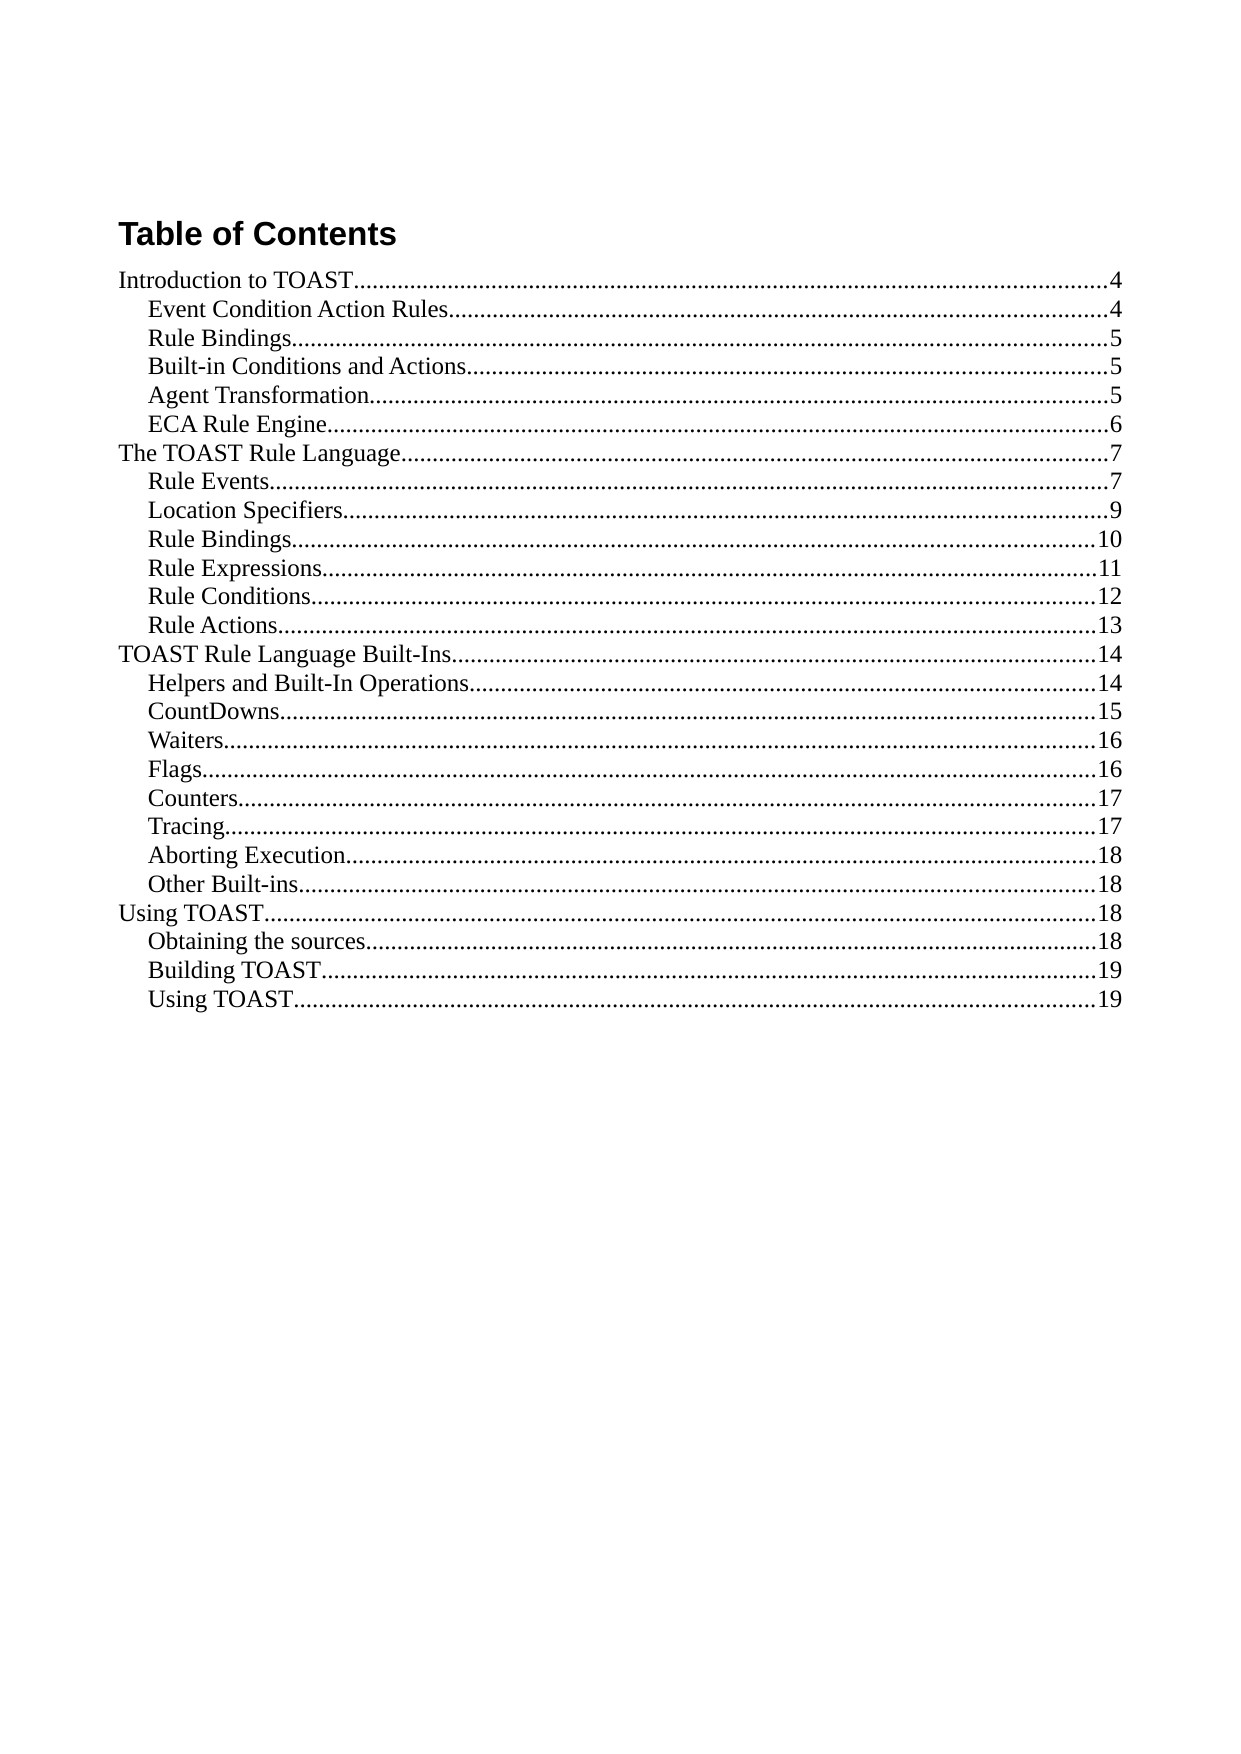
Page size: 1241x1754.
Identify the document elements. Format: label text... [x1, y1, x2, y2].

text Agent Transformation 5 [148, 380, 1122, 409]
text Flags 16 [148, 754, 1122, 783]
text Rule Expressions 11 [148, 553, 1122, 581]
text Rule Conditions 12 [148, 581, 1122, 610]
text Helpers and Built-In Operations 14 [148, 668, 1122, 696]
text TOAST Rule Language Built-Ins 14 [118, 639, 1122, 668]
text Tracing 17 [148, 811, 1122, 840]
subtitle Table of Contents [118, 214, 1122, 253]
text CountDowns 15 [148, 696, 1122, 725]
text Counters 17 [148, 783, 1122, 811]
text Rule Actions 13 [148, 610, 1122, 639]
text Waiters 16 [148, 725, 1122, 754]
text Rule Events 7 [148, 466, 1122, 495]
text Location Specifiers 9 [148, 495, 1122, 524]
text Rule Bindings 5 [148, 323, 1122, 351]
text Rule Bindings 10 [148, 524, 1122, 553]
text Introduction to TOAST 4 [118, 265, 1122, 294]
text Using TOAST 18 [118, 898, 1122, 926]
text The TOAST Rule Language 7 [118, 438, 1122, 466]
text Event Condition Action Rules 4 [148, 294, 1122, 323]
text Built-in Conditions and Actions 5 [148, 351, 1122, 380]
text Other Built-ins 18 [148, 869, 1122, 898]
text Using TOAST 19 [148, 984, 1122, 1013]
text Obtaining the sources 18 [148, 926, 1122, 955]
text Building TOAST 19 [148, 955, 1122, 984]
text Aborting Execution 18 [148, 840, 1122, 869]
text ECA Rule Engine 6 [148, 409, 1122, 438]
